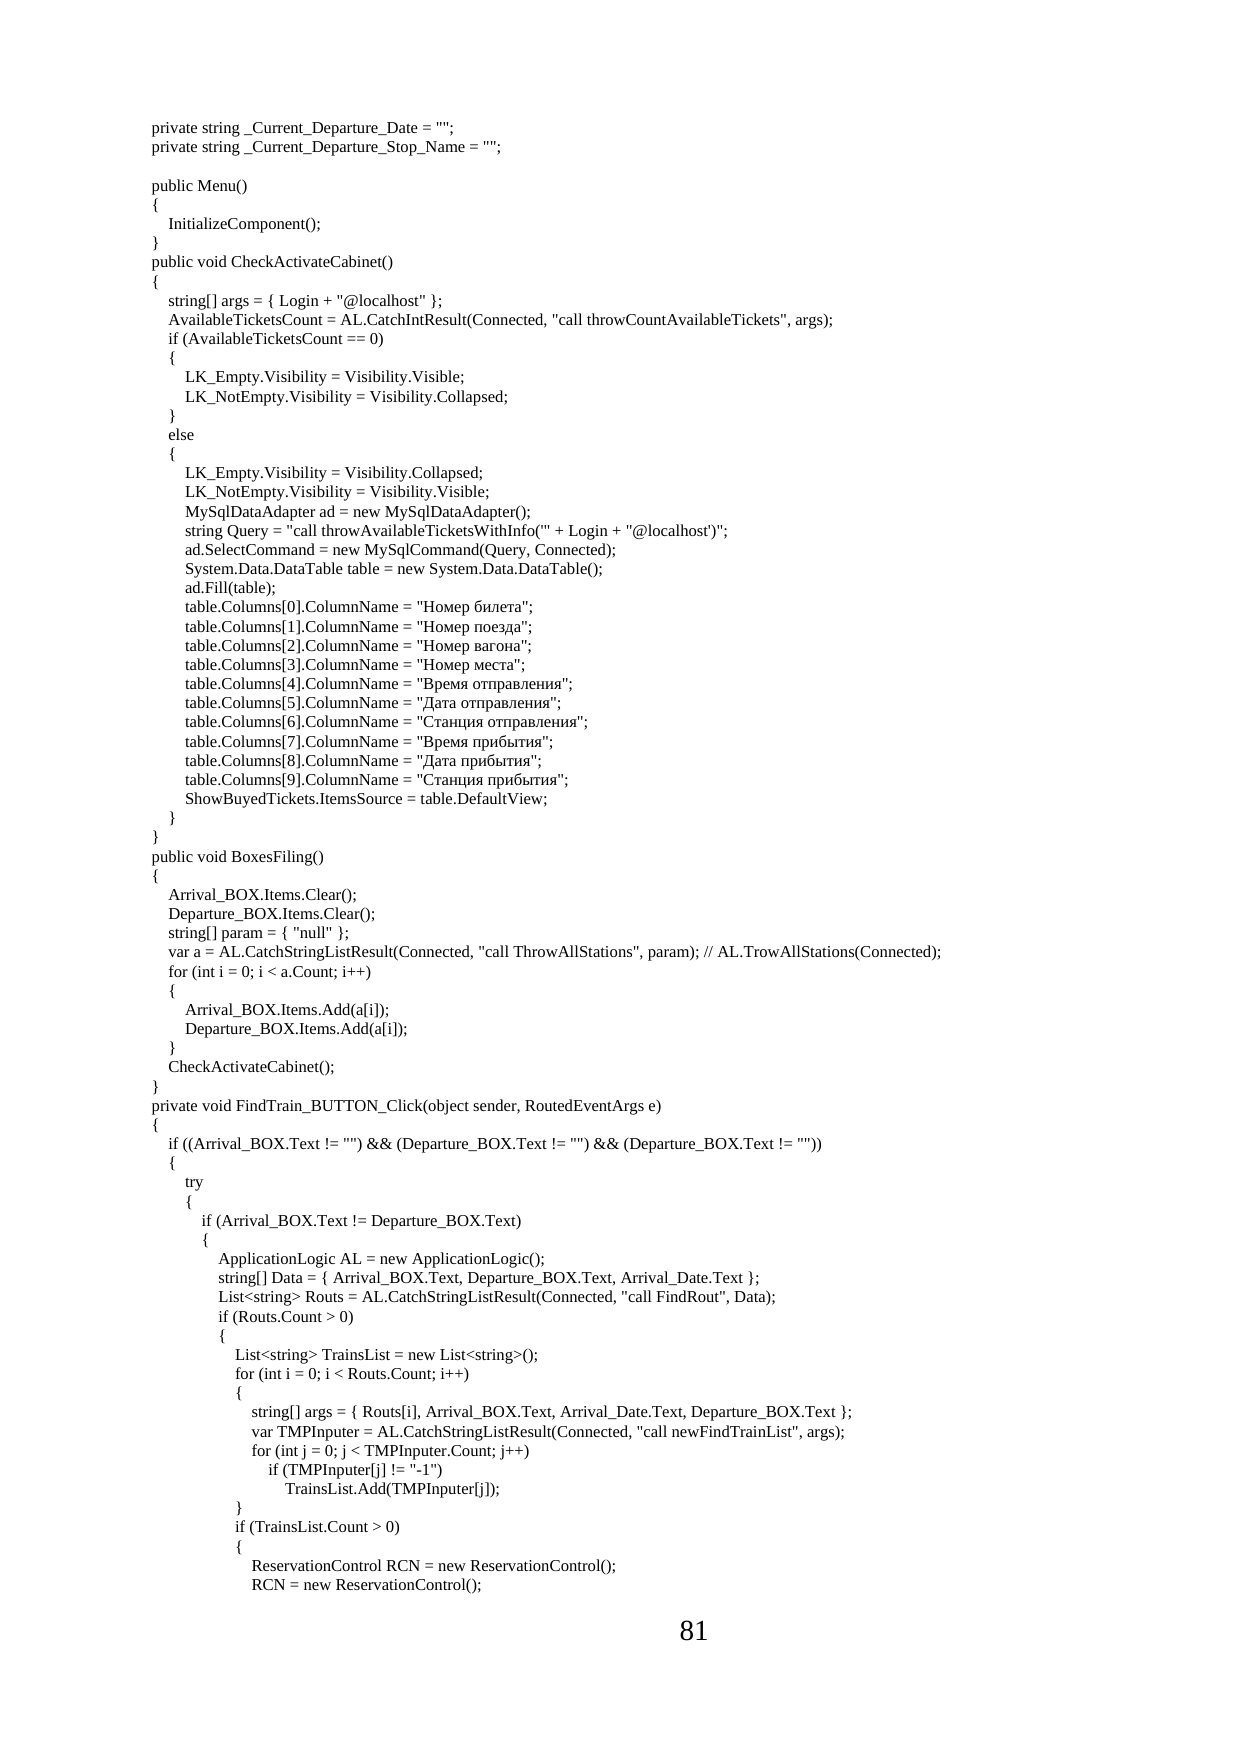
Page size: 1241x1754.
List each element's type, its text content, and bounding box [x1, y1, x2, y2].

text CheckActivateCabinet(); [118, 1057, 1181, 1076]
text private void FindTrain_BUTTON_Click(object sender, RoutedEventArgs e) [118, 1096, 1181, 1115]
text InitializeComponent(); [118, 214, 1181, 233]
text TrainsList.Add(TMPInputer[j]); [118, 1479, 1181, 1498]
text ApplicationLogic AL = new ApplicationLogic(); [118, 1249, 1181, 1268]
text string[] args = { Routs[i], Arrival_BOX.Text, Arrival_Date.Text, Departure_BOX.Text }; [118, 1402, 1181, 1421]
text } [118, 1038, 1181, 1057]
text public Menu() [118, 176, 1181, 195]
text public void CheckActivateCabinet() [118, 252, 1181, 271]
text var TMPInputer = AL.CatchStringListResult(Connected, "call newFindTrainList", args); [118, 1421, 1181, 1441]
text string[] args = { Login + "@localhost" }; [118, 291, 1181, 310]
text ad.Fill(table); [118, 578, 1181, 597]
text } [118, 827, 1181, 846]
text if ((Arrival_BOX.Text != "") && (Departure_BOX.Text != "") && (Departure_BOX.Text != "")) [118, 1134, 1181, 1153]
text System.Data.DataTable table = new System.Data.DataTable(); [118, 559, 1181, 578]
text } [118, 808, 1181, 827]
text if (AvailableTicketsCount == 0) [118, 329, 1181, 348]
text for (int j = 0; j < TMPInputer.Count; j++) [118, 1441, 1181, 1460]
text { [118, 1326, 1181, 1345]
text RCN = new ReservationControl(); [118, 1575, 1181, 1594]
text else [118, 425, 1181, 444]
text { [118, 195, 1181, 214]
text string[] param = { "null" }; [118, 923, 1181, 942]
text } [118, 1076, 1181, 1096]
text private string _Current_Departure_Date = ""; [118, 118, 1181, 137]
text string Query = "call throwAvailableTicketsWithInfo('" + Login + "@localhost')"; [118, 521, 1181, 540]
text if (TMPInputer[j] != "-1") [118, 1460, 1181, 1479]
text { [118, 444, 1181, 463]
text private string _Current_Departure_Stop_Name = ""; [118, 137, 1181, 156]
text ReservationControl RCN = new ReservationControl(); [118, 1556, 1181, 1575]
text { [118, 348, 1181, 367]
text List<string> Routs = AL.CatchStringListResult(Connected, "call FindRout", Data); [118, 1287, 1181, 1306]
text { [118, 981, 1181, 1000]
text } [118, 1498, 1181, 1517]
text { [118, 1230, 1181, 1249]
text { [118, 866, 1181, 885]
text table.Columns[0].ColumnName = "Номер билета"; [118, 597, 1181, 616]
text for (int i = 0; i < a.Count; i++) [118, 961, 1181, 981]
text { [118, 1536, 1181, 1556]
text if (TrainsList.Count > 0) [118, 1517, 1181, 1536]
text } [118, 406, 1181, 425]
text { [118, 1191, 1181, 1211]
text MySqlDataAdapter ad = new MySqlDataAdapter(); [118, 501, 1181, 521]
text try [118, 1172, 1181, 1191]
text AvailableTicketsCount = AL.CatchIntResult(Connected, "call throwCountAvailableTickets", args); [118, 310, 1181, 329]
text ad.SelectCommand = new MySqlCommand(Query, Connected); [118, 540, 1181, 559]
text table.Columns[6].ColumnName = "Станция отправления"; [118, 712, 1181, 731]
text LK_Empty.Visibility = Visibility.Visible; [118, 367, 1181, 386]
text LK_Empty.Visibility = Visibility.Collapsed; [118, 463, 1181, 482]
text table.Columns[4].ColumnName = "Время отправления"; [118, 674, 1181, 693]
text if (Arrival_BOX.Text != Departure_BOX.Text) [118, 1211, 1181, 1230]
text LK_NotEmpty.Visibility = Visibility.Collapsed; [118, 386, 1181, 406]
text table.Columns[7].ColumnName = "Время прибытия"; [118, 731, 1181, 751]
text Departure_BOX.Items.Add(a[i]); [118, 1019, 1181, 1038]
text var a = AL.CatchStringListResult(Connected, "call ThrowAllStations", param); // AL.TrowAllStations(Connected); [118, 942, 1181, 961]
text table.Columns[9].ColumnName = "Станция прибытия"; [118, 770, 1181, 789]
text for (int i = 0; i < Routs.Count; i++) [118, 1364, 1181, 1383]
text table.Columns[1].ColumnName = "Номер поезда"; [118, 616, 1181, 636]
text if (Routs.Count > 0) [118, 1306, 1181, 1326]
text table.Columns[5].ColumnName = "Дата отправления"; [118, 693, 1181, 712]
text Arrival_BOX.Items.Add(a[i]); [118, 1000, 1181, 1019]
text LK_NotEmpty.Visibility = Visibility.Visible; [118, 482, 1181, 501]
text table.Columns[8].ColumnName = "Дата прибытия"; [118, 751, 1181, 770]
text } [118, 233, 1181, 252]
text { [118, 1115, 1181, 1134]
text string[] Data = { Arrival_BOX.Text, Departure_BOX.Text, Arrival_Date.Text }; [118, 1268, 1181, 1287]
text table.Columns[2].ColumnName = "Номер вагона"; [118, 636, 1181, 655]
text Arrival_BOX.Items.Clear(); [118, 885, 1181, 904]
text ShowBuyedTickets.ItemsSource = table.DefaultView; [118, 789, 1181, 808]
text public void BoxesFiling() [118, 846, 1181, 866]
text { [118, 1153, 1181, 1172]
text table.Columns[3].ColumnName = "Номер места"; [118, 655, 1181, 674]
text List<string> TrainsList = new List<string>(); [118, 1345, 1181, 1364]
text { [118, 1383, 1181, 1402]
text Departure_BOX.Items.Clear(); [118, 904, 1181, 923]
text { [118, 271, 1181, 291]
